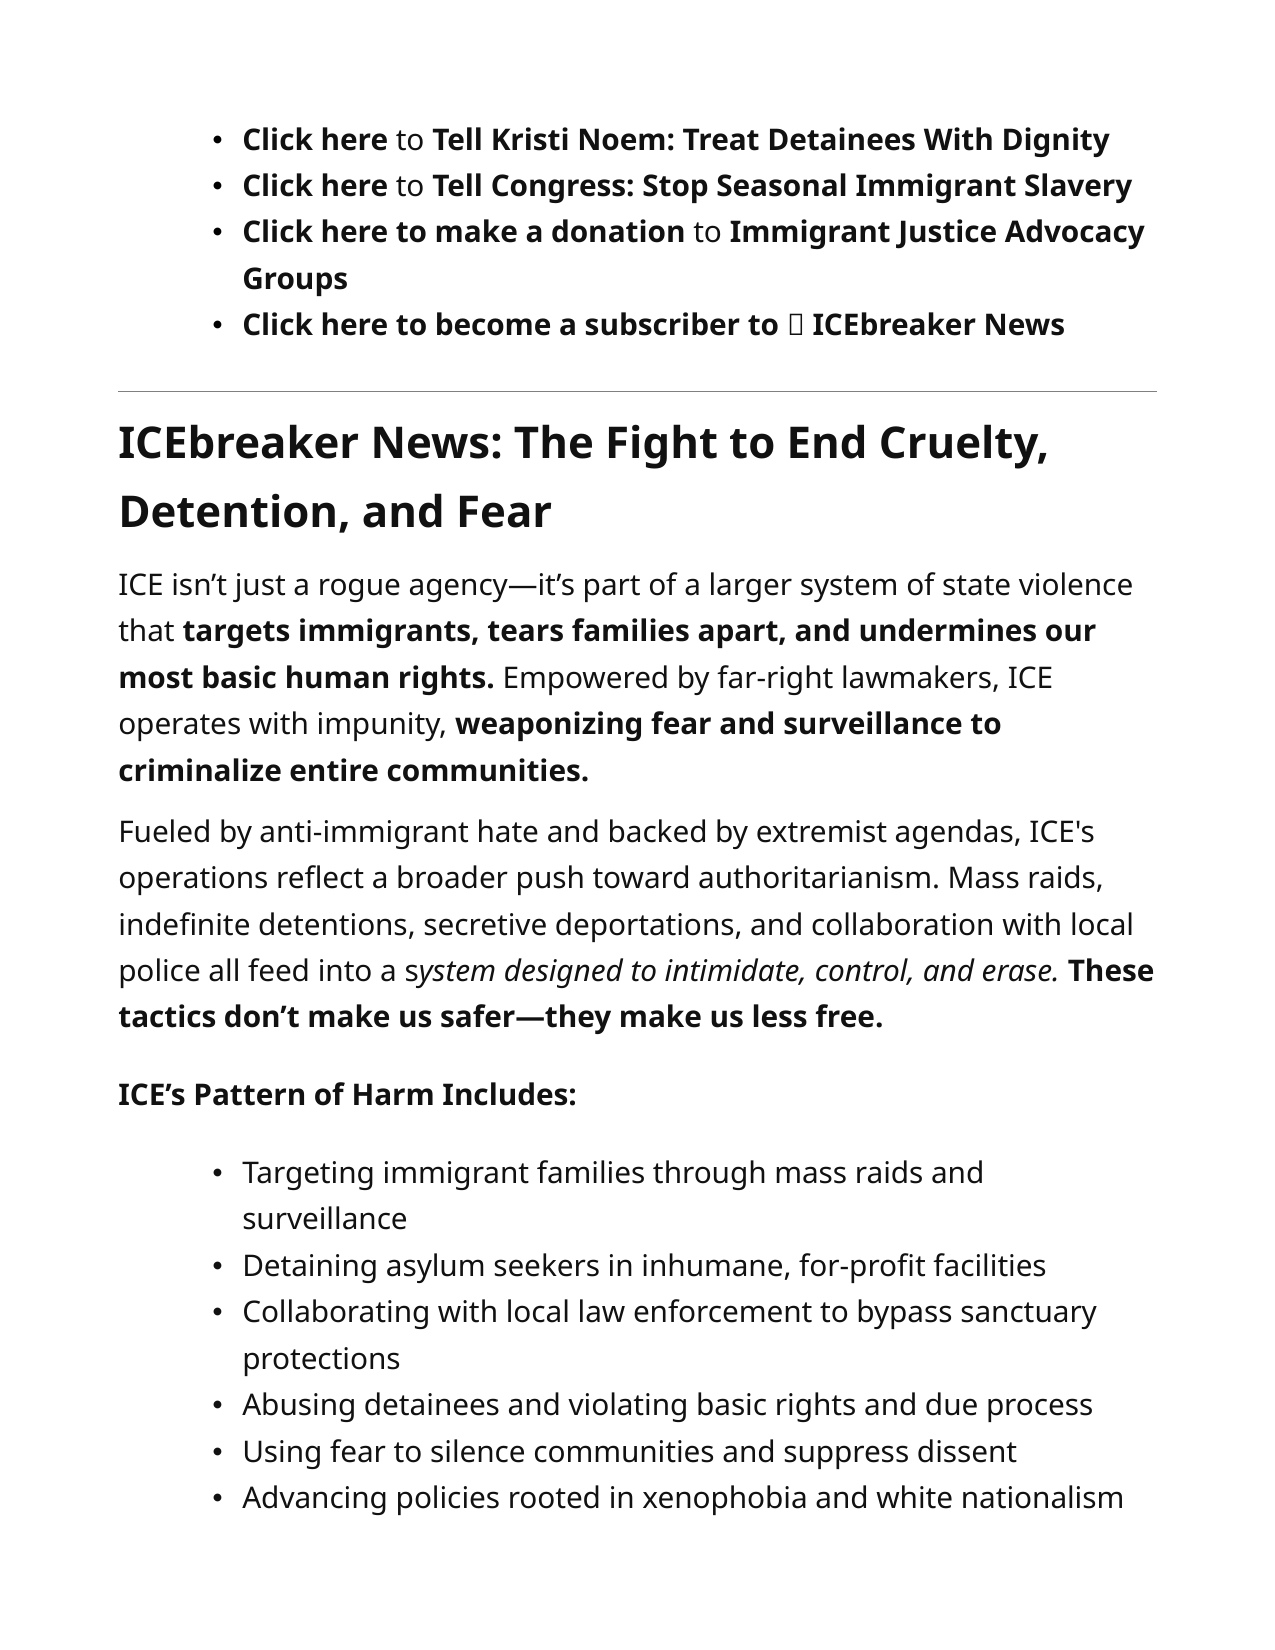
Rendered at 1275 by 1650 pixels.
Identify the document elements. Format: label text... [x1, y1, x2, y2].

list Using fear to silence communities and suppress dissent [212, 1430, 1157, 1471]
list Click here to Tell Kristi Noem: Treat Detainees With Dignity [212, 118, 1157, 158]
text ICE isn’t just a rogue agency—it’s part of a larger system of state violence that targets immigrants, tears families apart, and undermines our most basic human rights. Empowered by far-right lawmakers, ICE operates with impunity, weaponizing fear and surveillance to criminalize entire communities. [118, 563, 1157, 789]
list Targeting immigrant families through mass raids and surveillance [212, 1151, 1157, 1238]
list Click here to become a subscriber to 🧊 ICEbreaker News [212, 304, 1157, 344]
list Click here to Tell Congress: Stop Seasonal Immigrant Slavery [212, 164, 1157, 205]
subtitle ICEbreaker News: The Fight to End Cruelty, Detention, and Fear [118, 412, 1157, 540]
list Click here to make a donation to Immigrant Justice Advocacy Groups [212, 211, 1157, 298]
text Fueled by anti-immigrant hate and backed by extremist agendas, ICE's operations reflect a broader push toward authoritarianism. Mass raids, indefinite detentions, secretive deportations, and collaboration with local police all feed into a system designed to intimidate, control, and erase. These tactics don’t make us safer—they make us less free. [118, 810, 1157, 1036]
list Advancing policies rooted in xenophobia and white nationalism [212, 1477, 1157, 1517]
list Collaborating with local law enforcement to bypass sanctuary protections [212, 1291, 1157, 1378]
list Abusing detainees and violating basic rights and due process [212, 1384, 1157, 1424]
list Detaining asylum seekers in inhumane, for-profit facilities [212, 1244, 1157, 1285]
text ICE’s Pattern of Harm Includes: [118, 1074, 1157, 1114]
